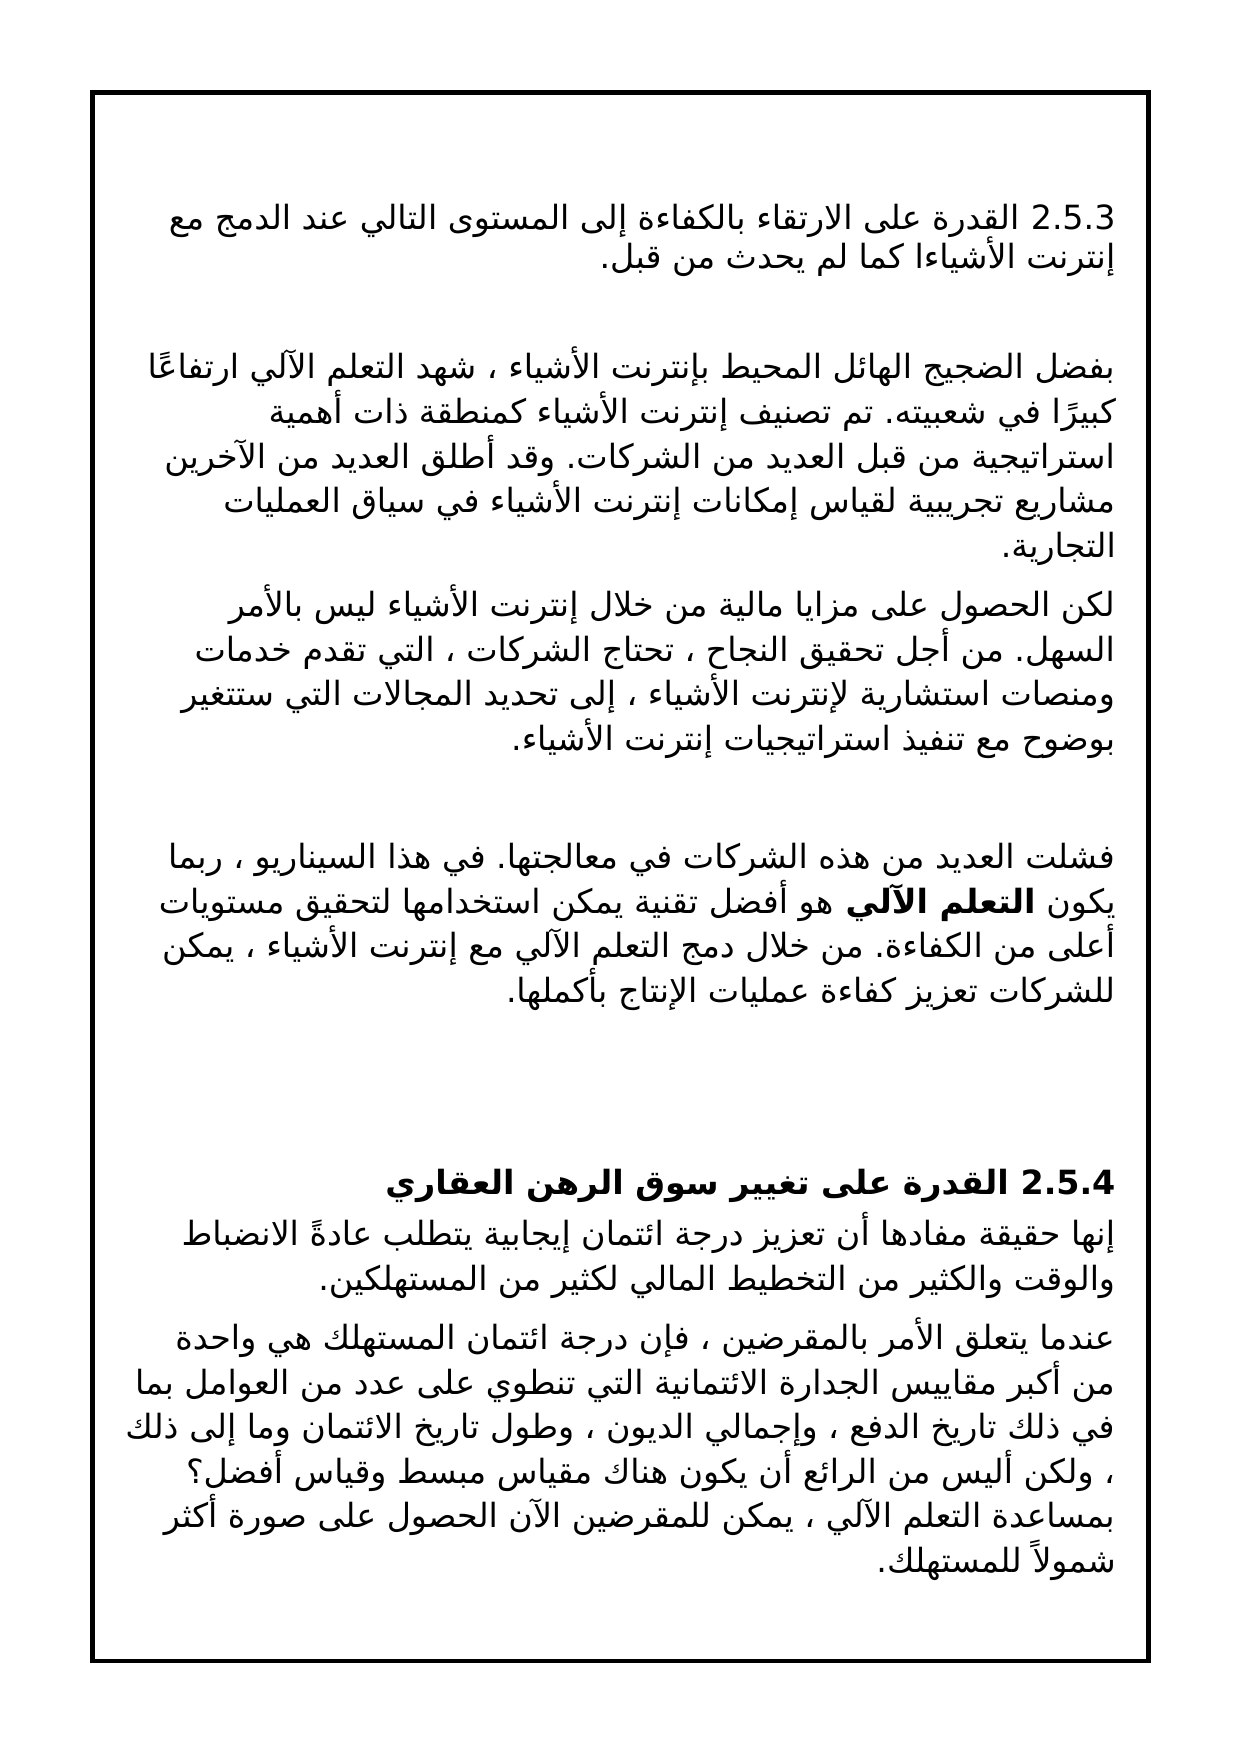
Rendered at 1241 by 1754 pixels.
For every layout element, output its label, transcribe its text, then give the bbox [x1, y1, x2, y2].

text بفضل الضجيج الهائل المحيط بإنترنت الأشياء ، شهد التعلم الآلي ارتفاعًا كبيرًا في شعبيته. تم تصنيف إنترنت الأشياء كمنطقة ذات أهمية استراتيجية من قبل العديد من الشركات. وقد أطلق العديد من الآخرين مشاريع تجريبية لقياس إمكانات إنترنت الأشياء في سياق العمليات التجارية. [125, 348, 1116, 565]
text إنها حقيقة مفادها أن تعزيز درجة ائتمان إيجابية يتطلب عادةً الانضباط والوقت والكثير من التخطيط المالي لكثير من المستهلكين. [125, 1215, 1116, 1298]
text لكن الحصول على مزايا مالية من خلال إنترنت الأشياء ليس بالأمر السهل. من أجل تحقيق النجاح ، تحتاج الشركات ، التي تقدم خدمات ومنصات استشارية لإنترنت الأشياء ، إلى تحديد المجالات التي ستتغير بوضوح مع تنفيذ استراتيجيات إنترنت الأشياء. [125, 586, 1116, 758]
subtitle 2.5.4 القدرة على تغيير سوق الرهن العقاري [125, 1163, 1116, 1202]
text فشلت العديد من هذه الشركات في معالجتها. في هذا السيناريو ، ربما يكون التعلم الآلي هو أفضل تقنية يمكن استخدامها لتحقيق مستويات أعلى من الكفاءة. من خلال دمج التعلم الآلي مع إنترنت الأشياء ، يمكن للشركات تعزيز كفاءة عمليات الإنتاج بأكملها. [125, 838, 1116, 1010]
text عندما يتعلق الأمر بالمقرضين ، فإن درجة ائتمان المستهلك هي واحدة من أكبر مقاييس الجدارة الائتمانية التي تنطوي على عدد من العوامل بما في ذلك تاريخ الدفع ، وإجمالي الديون ، وطول تاريخ الائتمان وما إلى ذلك ، ولكن أليس من الرائع أن يكون هناك مقياس مبسط وقياس أفضل؟ بمساعدة التعلم الآلي ، يمكن للمقرضين الآن الحصول على صورة أكثر شمولاً للمستهلك. [125, 1318, 1116, 1580]
subtitle 2.5.3 القدرة على الارتقاء بالكفاءة إلى المستوى التالي عند الدمج مع إنترنت الأشياءا كما لم يحدث من قبل. [125, 199, 1116, 276]
